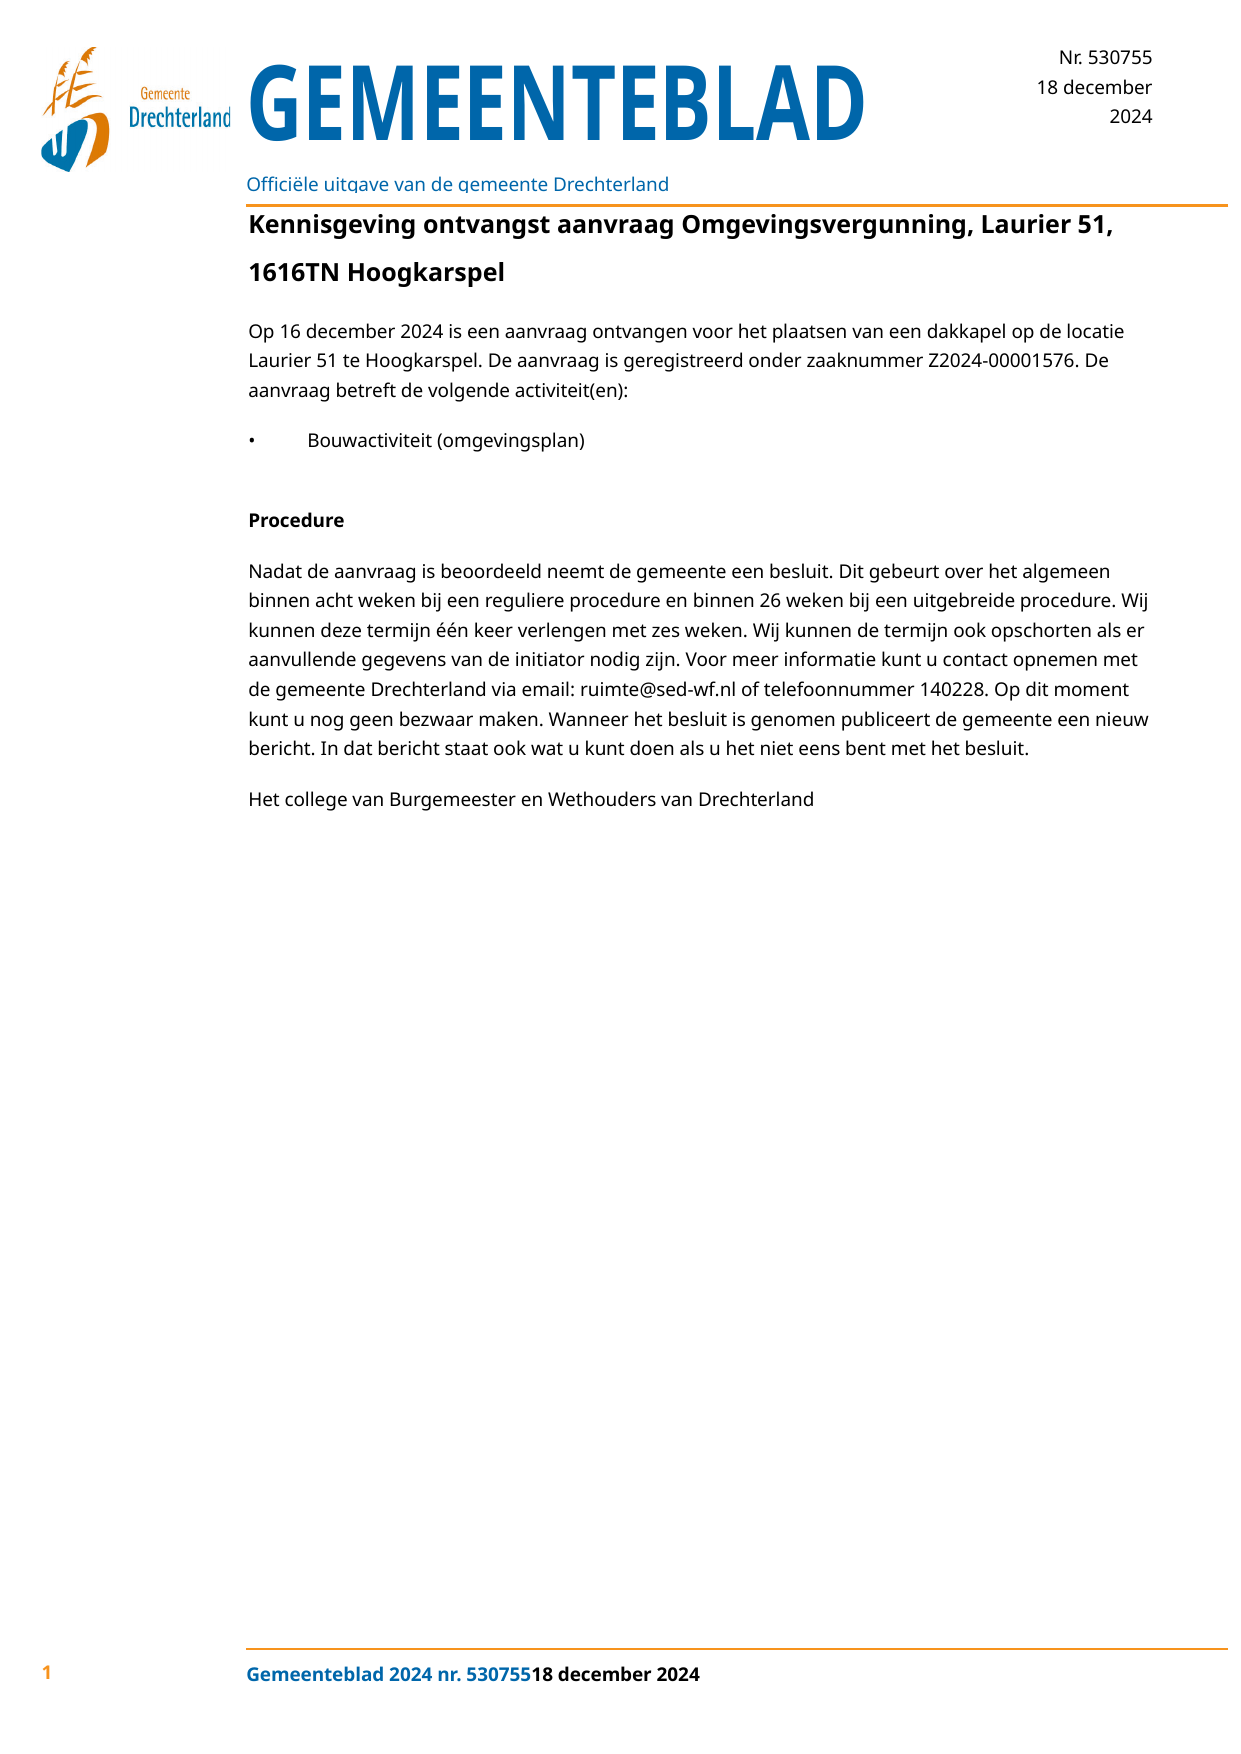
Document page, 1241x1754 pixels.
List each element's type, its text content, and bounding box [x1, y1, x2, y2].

list Bouwactiviteit (omgevingsplan) [248, 427, 1152, 453]
text Nadat de aanvraag is beoordeeld neemt de gemeente een besluit. Dit gebeurt over het algemeen binnen acht weken bij een reguliere procedure en binnen 26 weken bij een uitgebreide procedure. Wij kunnen deze termijn één keer verlengen met zes weken. Wij kunnen de termijn ook opschorten als er aanvullende gegevens van de initiator nodig zijn. Voor meer informatie kunt u contact opnemen met de gemeente Drechterland via email: ruimte@sed-wf.nl of telefoonnummer 140228. Op dit moment kunt u nog geen bezwaar maken. Wanneer het besluit is genomen publiceert de gemeente een nieuw bericht. In dat bericht staat ook wat u kunt doen als u het niet eens bent met het besluit. [248, 558, 1152, 761]
picture [41, 47, 231, 172]
picture [41, 158, 64, 172]
text Procedure [248, 507, 1152, 533]
text Kennisgeving ontvangst aanvraag Omgevingsvergunning, Laurier 51, 1616TN Hoogkarspel [248, 207, 1152, 288]
text Het college van Burgemeester en Wethouders van Drechterland [248, 786, 1152, 812]
text Op 16 december 2024 is een aanvraag ontvangen voor het plaatsen van een dakkapel op de locatie Laurier 51 te Hoogkarspel. De aanvraag is geregistreerd onder zaaknummer Z2024-00001576. De aanvraag betreft de volgende activiteit(en): [248, 318, 1152, 403]
picture [226, 115, 231, 124]
